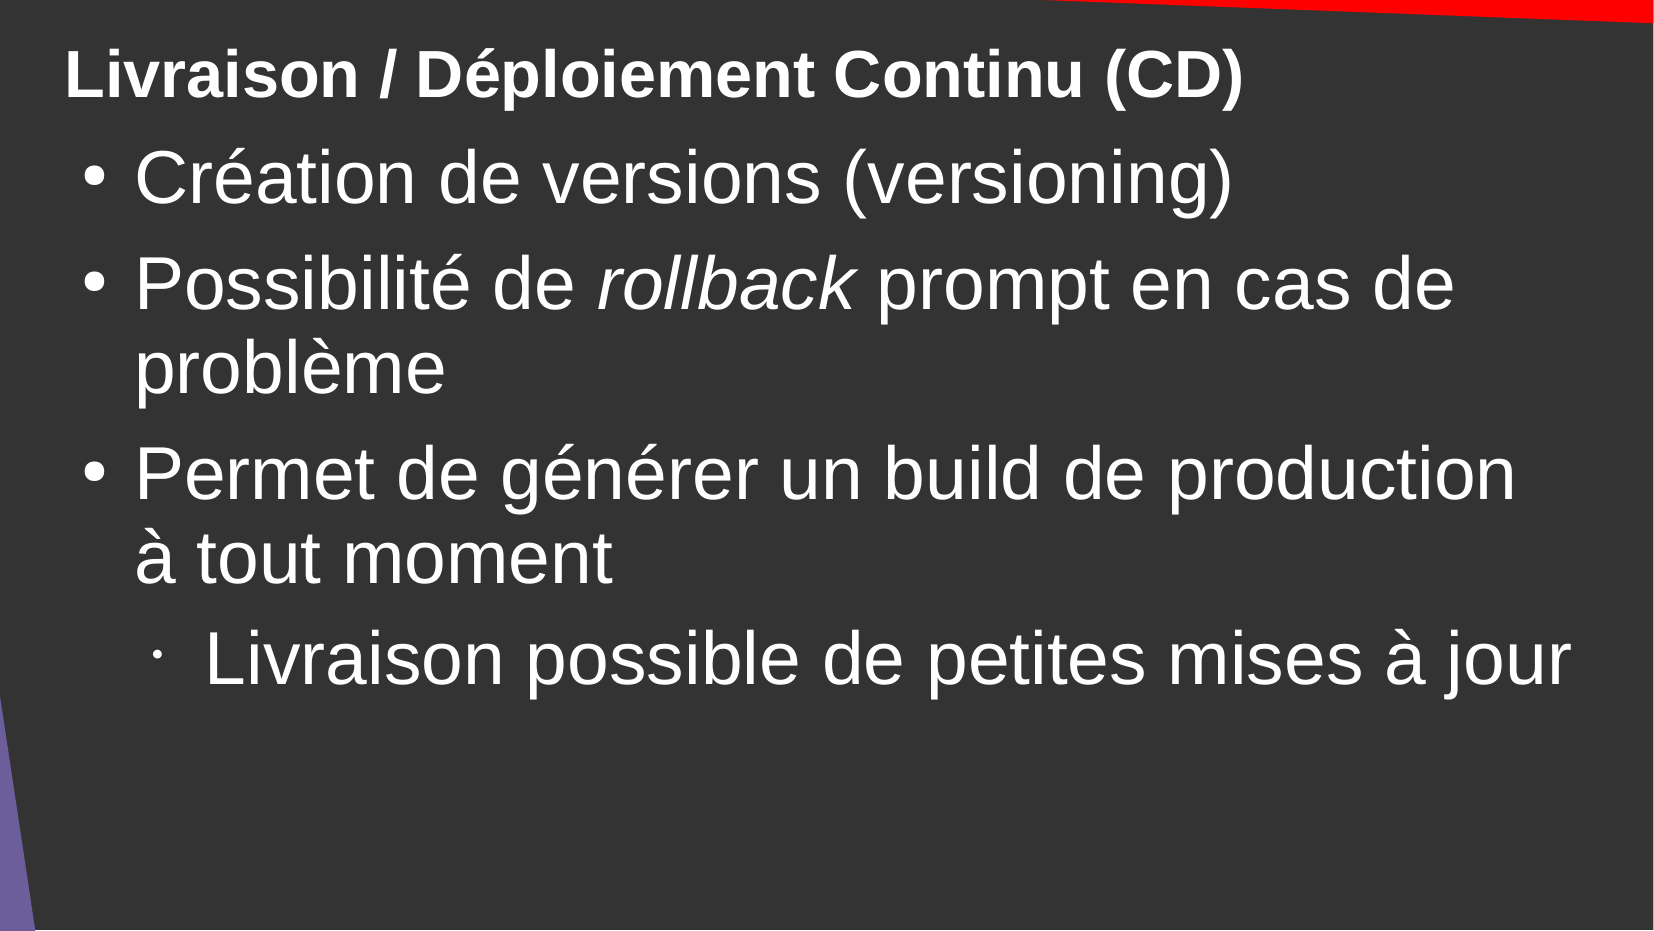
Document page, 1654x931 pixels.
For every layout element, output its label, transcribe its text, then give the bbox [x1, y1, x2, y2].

title Livraison / Déploiement Continu (CD) [64, 37, 1471, 119]
list Création de versions (versioning) Possibilité de rollback prompt en cas de problème Permet de générer un build de production à tout moment Livraison possible de petites mises à jour [63, 135, 1595, 815]
text_box [1042, 0, 1654, 24]
text_box [0, 696, 36, 931]
